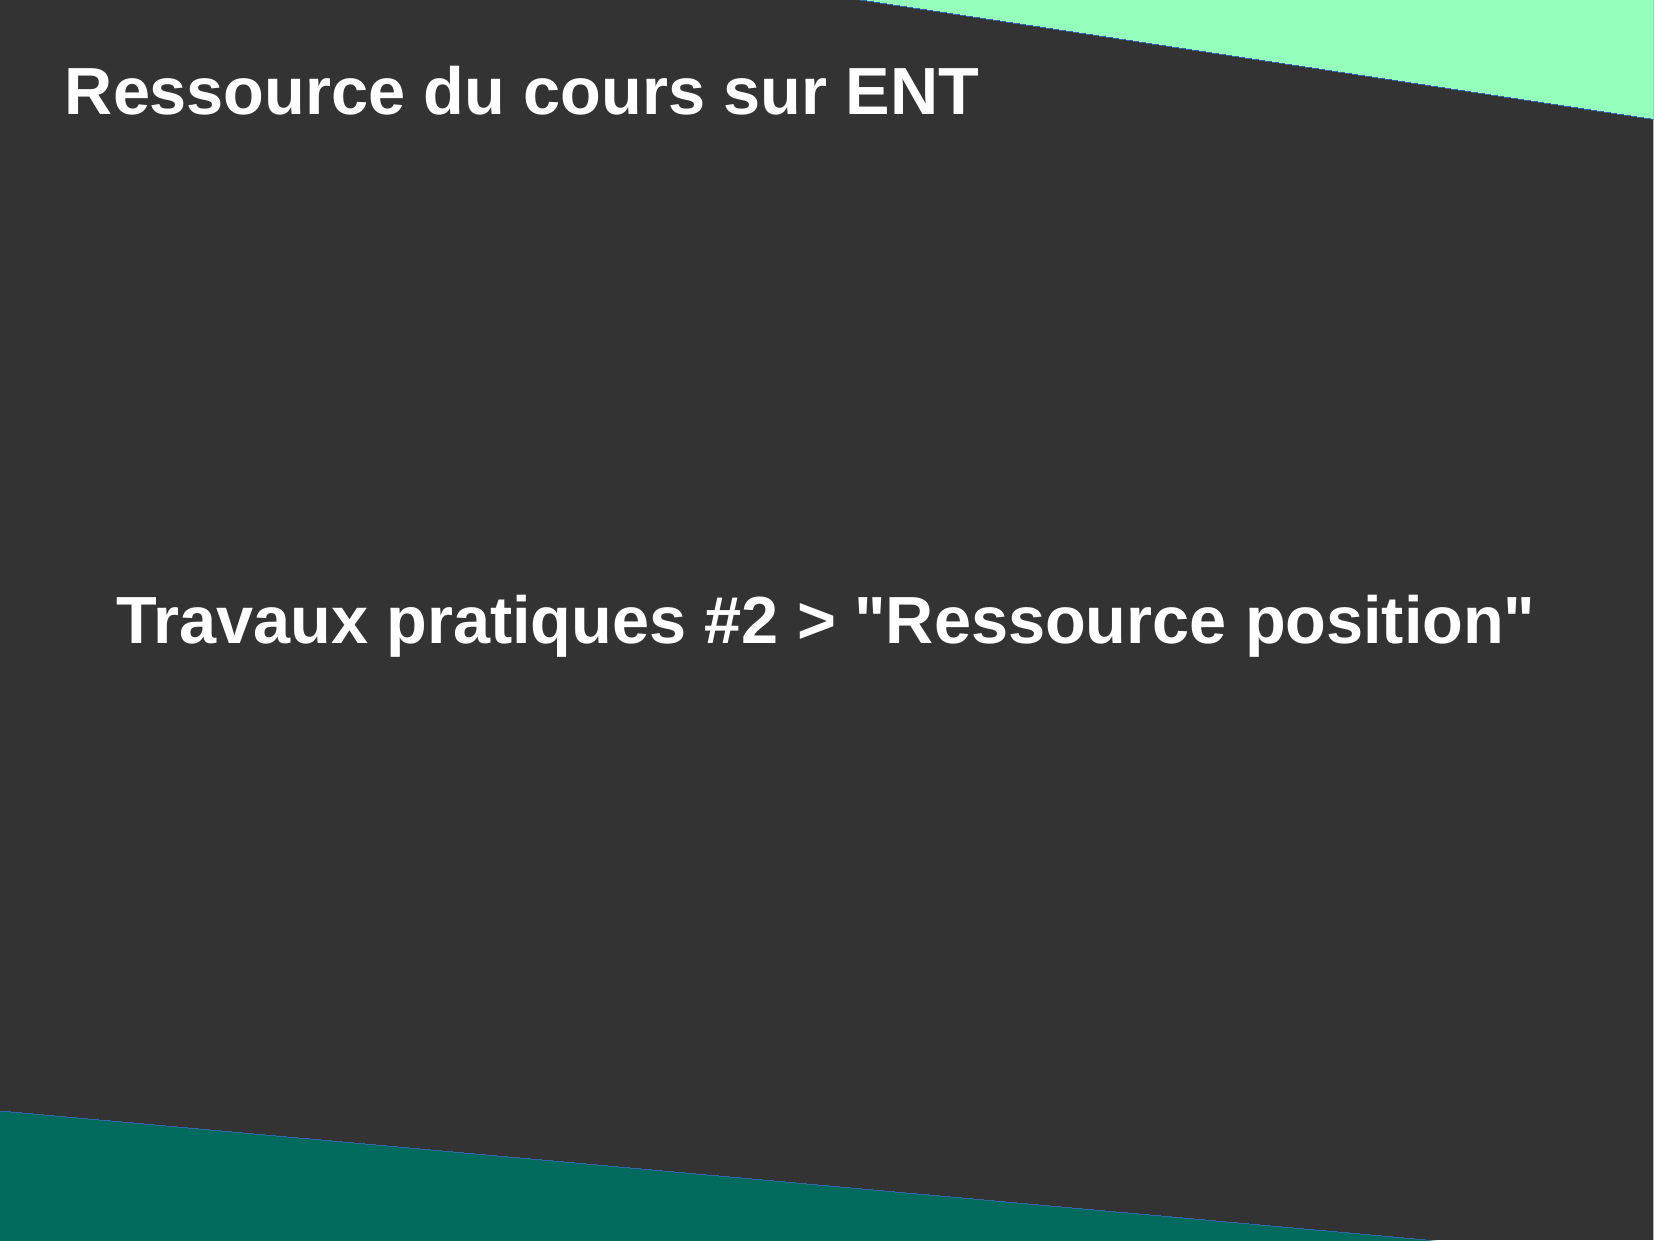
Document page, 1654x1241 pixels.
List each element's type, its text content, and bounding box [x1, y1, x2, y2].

text_box [860, 0, 1654, 120]
title Ressource du cours sur ENT [64, 54, 1553, 157]
title Travaux pratiques #2 > "Ressource position" [31, 582, 1622, 658]
